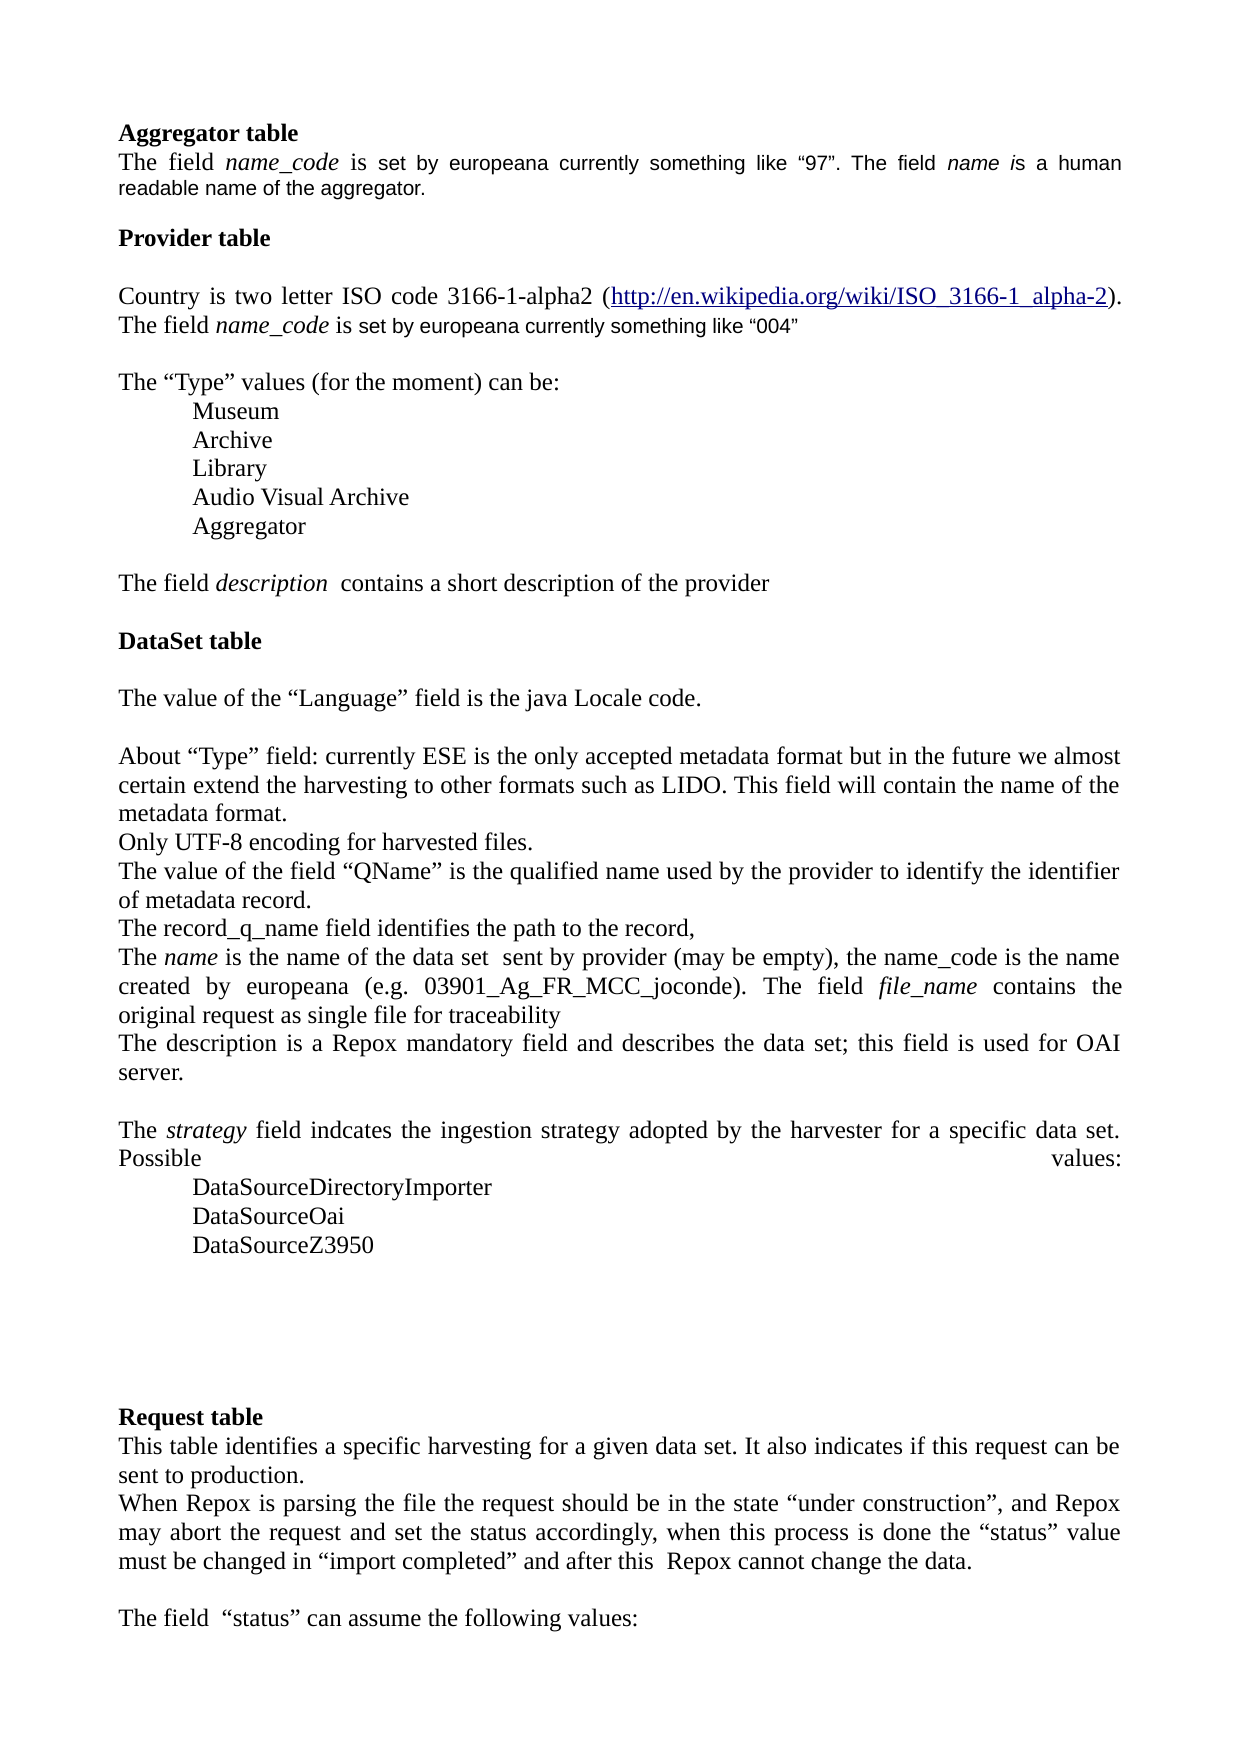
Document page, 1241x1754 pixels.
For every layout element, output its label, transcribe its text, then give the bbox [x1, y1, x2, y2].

text The record_q_name field identifies the path to the record, [118, 913, 1122, 942]
text Aggregator [118, 511, 1122, 540]
text Provider table [118, 223, 1122, 252]
text About “Type” field: currently ESE is the only accepted metadata format but in the future we almost certain extend the harvesting to other formats such as LIDO. This field will contain the name of the metadata format. [118, 741, 1122, 827]
text DataSourceZ3950 [118, 1230, 1122, 1258]
text This table identifies a specific harvesting for a given data set. It also indicates if this request can be sent to production. [118, 1431, 1122, 1488]
text The name is the name of the data set sent by provider (may be empty), the name_code is the name created by europeana (e.g. 03901_Ag_FR_MCC_joconde). The field file_name contains the original request as single file for traceability [118, 942, 1122, 1028]
text DataSet table [118, 626, 1122, 655]
text Country is two letter ISO code 3166-1-alpha2 (http://en.wikipedia.org/wiki/ISO_3166-1_alpha-2). The field name_code is set by europeana currently something like “004” [118, 281, 1122, 338]
text Library [118, 453, 1122, 482]
text The field “status” can assume the following values: [118, 1603, 1122, 1632]
text The description is a Repox mandatory field and describes the data set; this field is used for OAI server. [118, 1028, 1122, 1086]
text The field description contains a short description of the provider [118, 568, 1122, 597]
text Archive [118, 425, 1122, 453]
text The field name_code is set by europeana currently something like “97”. The field name is a human readable name of the aggregator. [118, 147, 1122, 199]
text The value of the “Language” field is the java Locale code. [118, 683, 1122, 712]
text The value of the field “QName” is the qualified name used by the provider to identify the identifier of metadata record. [118, 856, 1122, 913]
text Audio Visual Archive [118, 482, 1122, 511]
text When Repox is parsing the file the request should be in the state “under construction”, and Repox may abort the request and set the status accordingly, when this process is done the “status” value must be changed in “import completed” and after this Repox cannot change the data. [118, 1488, 1122, 1575]
text Request table [118, 1402, 1122, 1431]
text DataSourceOai [118, 1201, 1122, 1230]
text The “Type” values (for the moment) can be: [118, 367, 1122, 396]
text Aggregator table [118, 118, 1122, 147]
text Museum [118, 396, 1122, 425]
text The strategy field indcates the ingestion strategy adopted by the harvester for a specific data set. Possible values: DataSourceDirectoryImporter [118, 1115, 1122, 1201]
text Only UTF-8 encoding for harvested files. [118, 827, 1122, 856]
